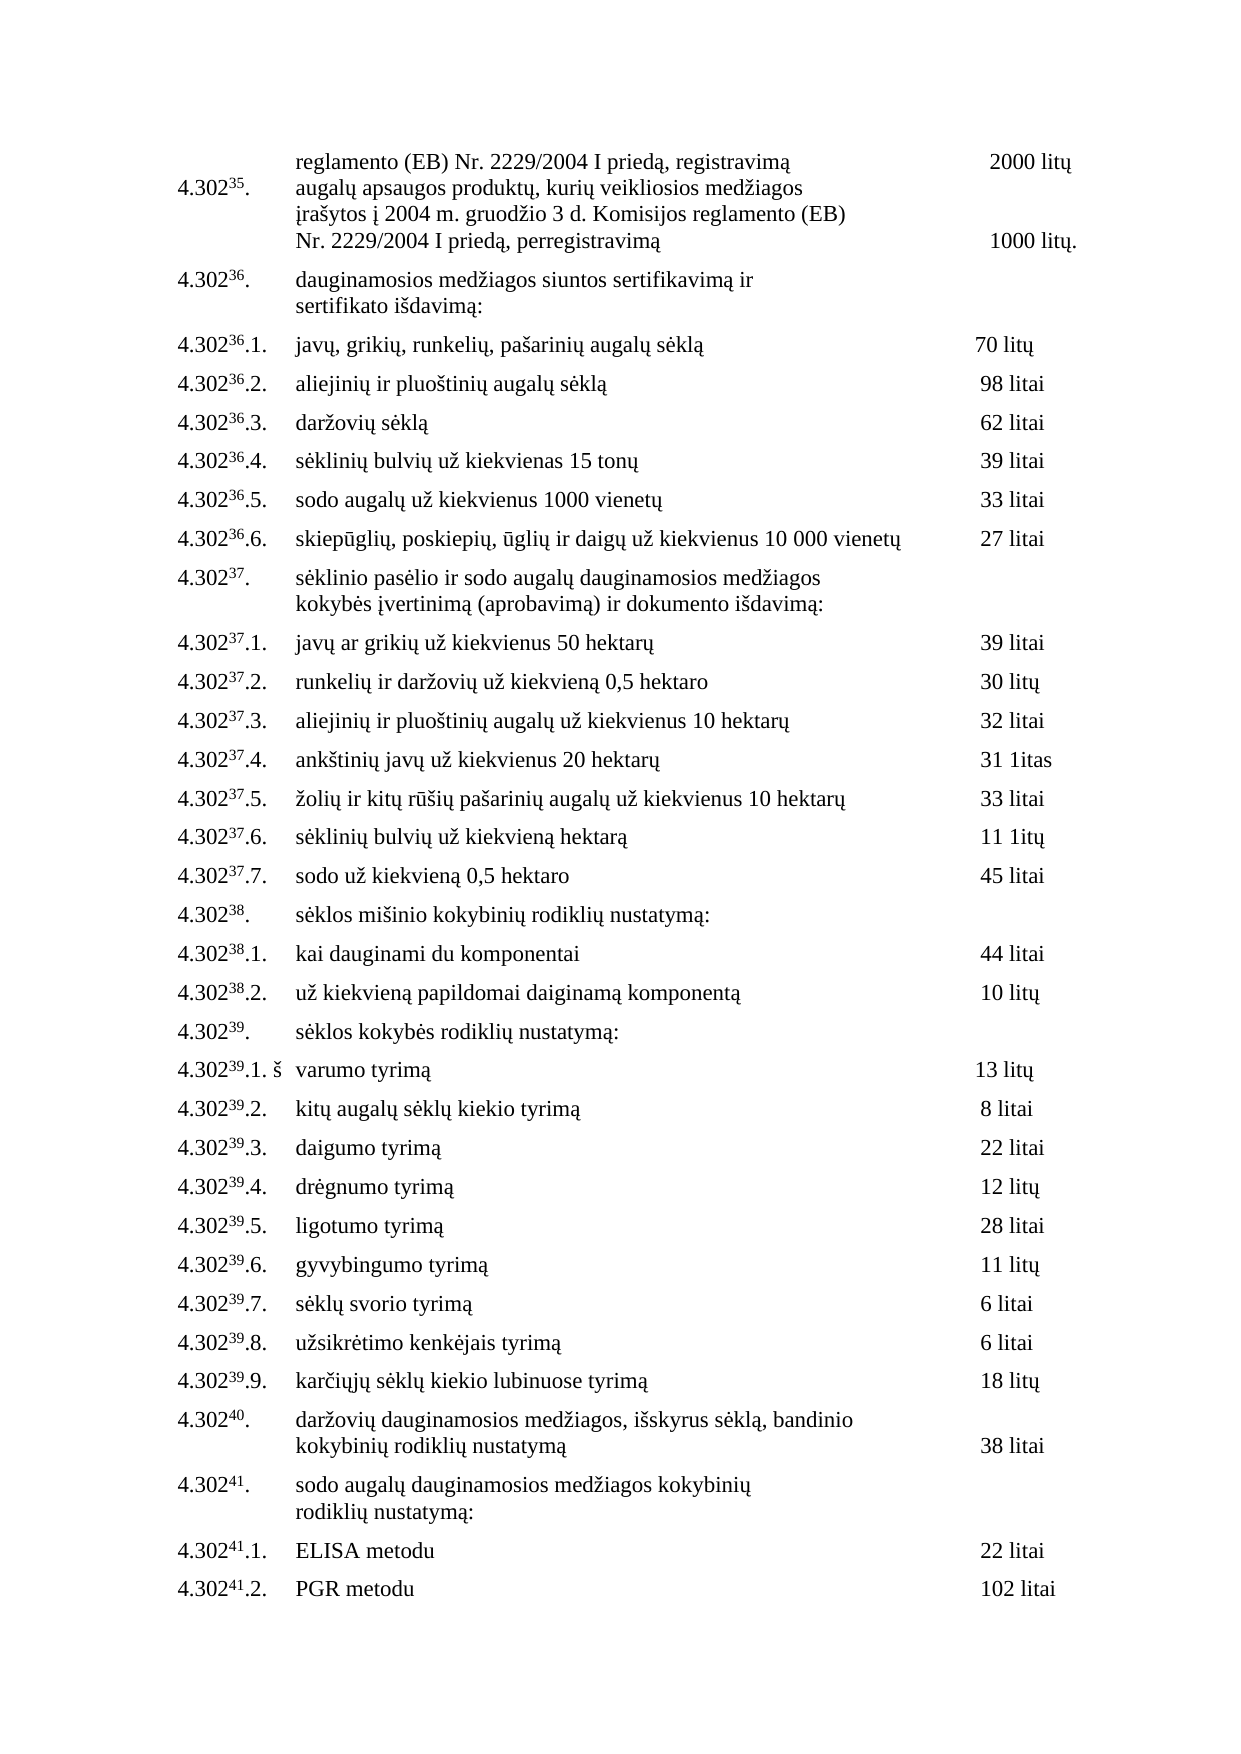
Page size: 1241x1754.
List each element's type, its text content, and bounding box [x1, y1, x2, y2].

text 4.30239.3. daigumo tyrimą 22 litai [177, 1134, 1122, 1161]
text 4.30238.1. kai dauginami du komponentai 44 litai [177, 940, 1122, 966]
text 4.30237.3. aliejinių ir pluoštinių augalų už kiekvienus 10 hektarų 32 litai [177, 707, 1122, 733]
text 4.30239.8. užsikrėtimo kenkėjais tyrimą 6 litai [177, 1328, 1122, 1355]
text 4.30237.6. sėklinių bulvių už kiekvieną hektarą 11 1itų [177, 823, 1122, 850]
text 4.30239.6. gyvybingumo tyrimą 11 litų [177, 1251, 1122, 1277]
text 4.30240. daržovių dauginamosios medžiagos, išskyrus sėklą, bandinio kokybinių rodiklių nustatymą 38 litai [177, 1406, 1122, 1459]
text 4.30236.2. aliejinių ir pluoštinių augalų sėklą 98 litai [177, 370, 1122, 396]
text 4.30235. augalų apsaugos produktų, kurių veikliosios medžiagos [177, 174, 1122, 200]
text 4.30239.1. š varumo tyrimą 13 litų [177, 1057, 1122, 1083]
text 4.30239. sėklos kokybės rodiklių nustatymą: [177, 1018, 1122, 1044]
text 4.30239.2. kitų augalų sėklų kiekio tyrimą 8 litai [177, 1095, 1122, 1122]
text 4.30238. sėklos mišinio kokybinių rodiklių nustatymą: [177, 901, 1122, 927]
text 4.30236. dauginamosios medžiagos siuntos sertifikavimą ir sertifikato išdavimą: [177, 266, 1122, 318]
text 4.30239.5. ligotumo tyrimą 28 litai [177, 1212, 1122, 1238]
text 4.30239.4. drėgnumo tyrimą 12 litų [177, 1173, 1122, 1199]
text Nr. 2229/2004 I priedą, perregistravimą 1000 litų. [177, 227, 1122, 253]
text 4.30241.1. ELISA metodu 22 litai [177, 1537, 1122, 1563]
text 4.30237.7. sodo už kiekvieną 0,5 hektaro 45 litai [177, 862, 1122, 889]
text 4.30236.1. javų, grikių, runkelių, pašarinių augalų sėklą 70 litų [177, 331, 1122, 357]
text 4.30239.7. sėklų svorio tyrimą 6 litai [177, 1290, 1122, 1316]
text 4.30236.4. sėklinių bulvių už kiekvienas 15 tonų 39 litai [177, 447, 1122, 474]
text 4.30236.6. skiepūglių, poskiepių, ūglių ir daigų už kiekvienus 10 000 vienetų 27 litai [177, 525, 1122, 551]
text reglamento (EB) Nr. 2229/2004 I priedą, registravimą 2000 litų [177, 148, 1122, 174]
text 4.30238.2. už kiekvieną papildomai daiginamą komponentą 10 litų [177, 979, 1122, 1005]
text 4.30237. sėklinio pasėlio ir sodo augalų dauginamosios medžiagos kokybės įvertinimą (aprobavimą) ir dokumento išdavimą: [177, 564, 1122, 617]
text 4.30239.9. karčiųjų sėklų kiekio lubinuose tyrimą 18 litų [177, 1367, 1122, 1394]
text 4.30237.1. javų ar grikių už kiekvienus 50 hektarų 39 litai [177, 629, 1122, 656]
text 4.30236.3. daržovių sėklą 62 litai [177, 408, 1122, 435]
text įrašytos į 2004 m. gruodžio 3 d. Komisijos reglamento (EB) [177, 200, 1122, 227]
text 4.30241.2. PGR metodu 102 litai [177, 1576, 1122, 1602]
text 4.30236.5. sodo augalų už kiekvienus 1000 vienetų 33 litai [177, 486, 1122, 513]
text 4.30237.2. runkelių ir daržovių už kiekvieną 0,5 hektaro 30 litų [177, 668, 1122, 694]
text 4.30237.5. žolių ir kitų rūšių pašarinių augalų už kiekvienus 10 hektarų 33 litai [177, 784, 1122, 811]
text 4.30237.4. ankštinių javų už kiekvienus 20 hektarų 31 1itas [177, 746, 1122, 772]
text 4.30241. sodo augalų dauginamosios medžiagos kokybinių rodiklių nustatymą: [177, 1471, 1122, 1524]
